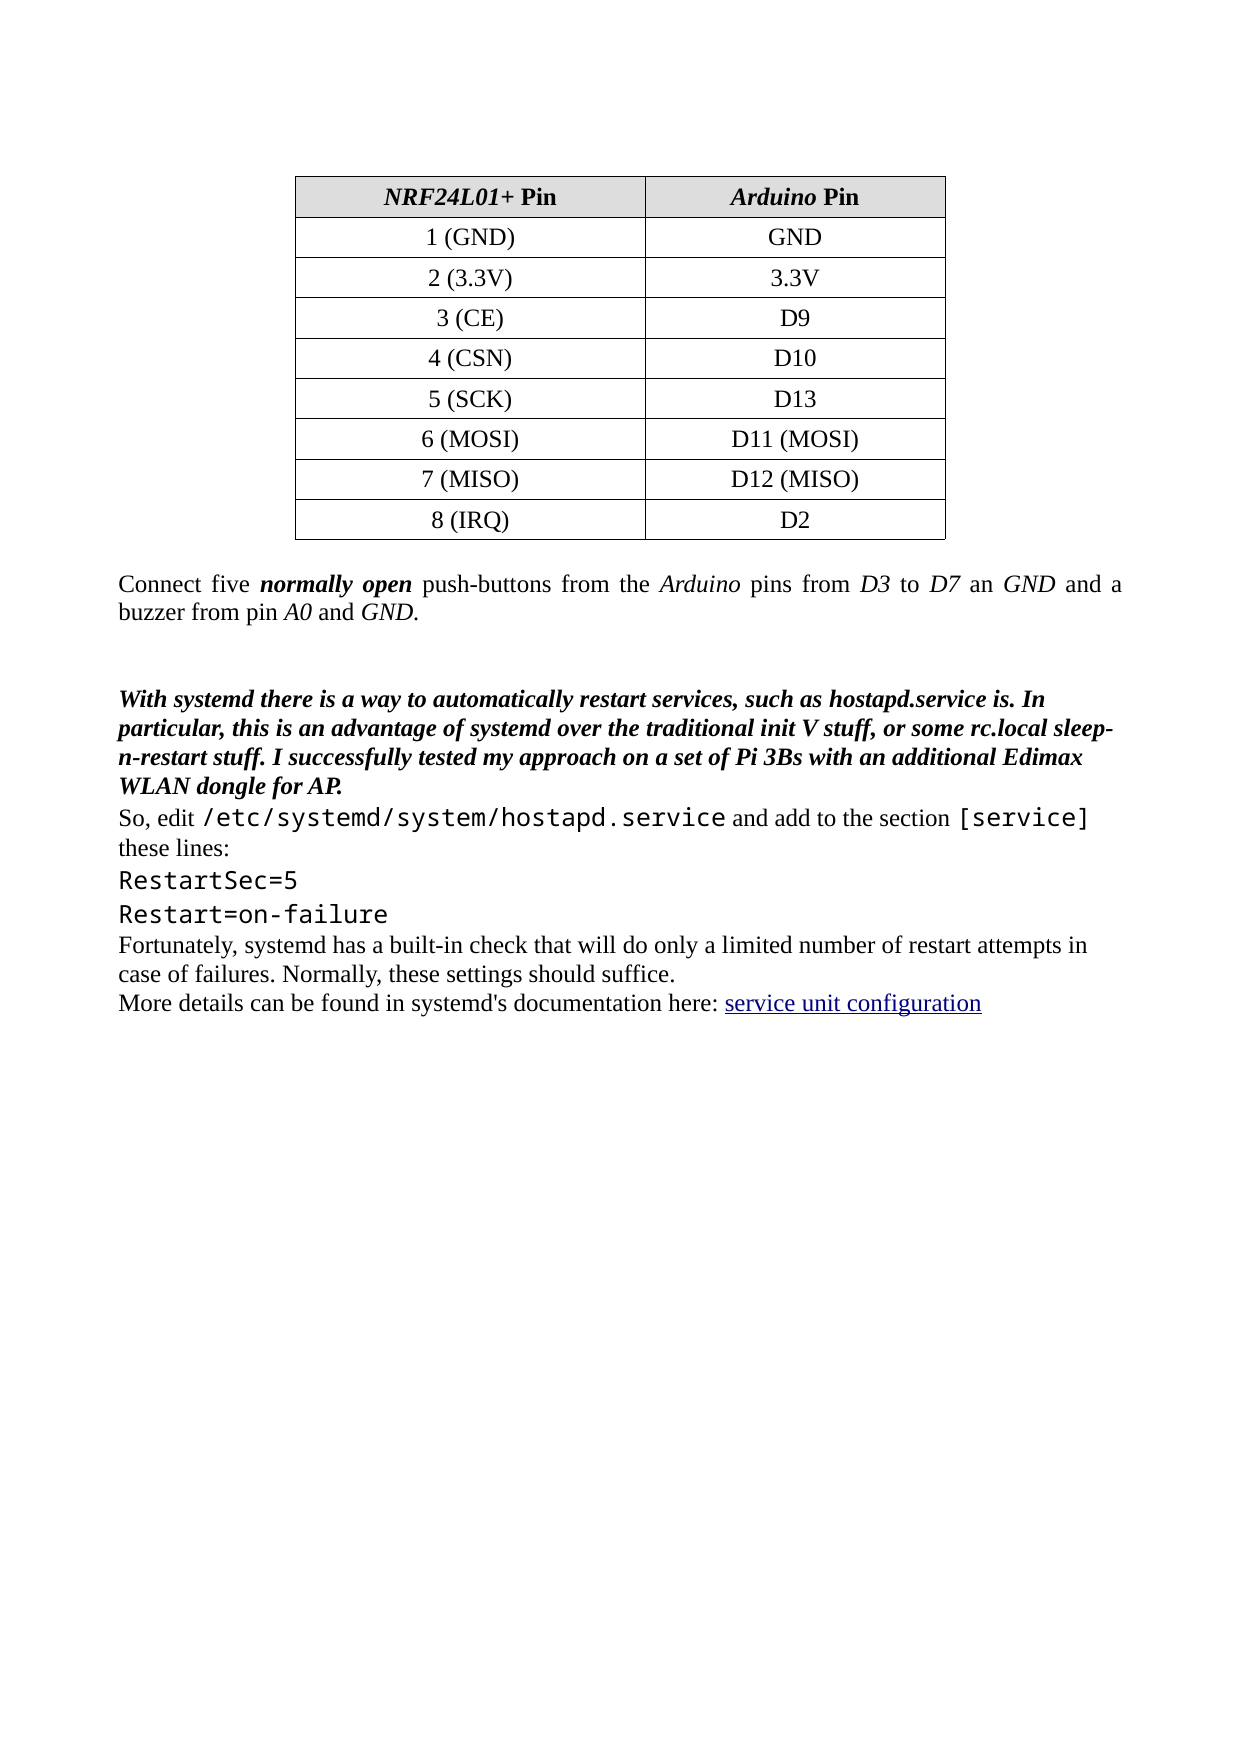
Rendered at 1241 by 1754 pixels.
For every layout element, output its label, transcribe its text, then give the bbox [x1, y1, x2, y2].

table_cell 1 (GND) [296, 218, 645, 257]
table_cell D9 [646, 298, 945, 338]
table_header Arduino Pin [646, 177, 945, 217]
table_cell 2 (3.3V) [296, 258, 645, 297]
table_header NRF24L01+ Pin [296, 177, 645, 217]
table_cell D10 [646, 339, 945, 378]
text Connect five normally open push-buttons from the Arduino pins from D3 to D7 an GND and a buzzer from pin A0 and GND. [118, 569, 1122, 626]
text So, edit /etc/systemd/system/hostapd.service and add to the section [service] these lines: [118, 799, 1122, 862]
text RestartSec=5 [118, 862, 1122, 896]
table_cell 5 (SCK) [296, 379, 645, 418]
table_cell 8 (IRQ) [296, 500, 645, 539]
table_cell D11 (MOSI) [646, 419, 945, 458]
text With systemd there is a way to automatically restart services, such as hostapd.service is. In particular, this is an advantage of systemd over the traditional init V stuff, or some rc.local sleep-n-restart stuff. I successfully tested my approach on a set of Pi 3Bs with an additional Edimax WLAN dongle for AP. [118, 684, 1122, 799]
text Restart=on-failure [118, 896, 1122, 930]
table_cell 3.3V [646, 258, 945, 297]
text More details can be found in systemd's documentation here: service unit configuration [118, 988, 1122, 1017]
table_cell 4 (CSN) [296, 339, 645, 378]
table_cell D2 [646, 500, 945, 539]
table_cell 6 (MOSI) [296, 419, 645, 458]
table_cell 3 (CE) [296, 298, 645, 338]
table_cell 7 (MISO) [296, 460, 645, 499]
table_cell D13 [646, 379, 945, 418]
table_cell GND [646, 218, 945, 257]
text Fortunately, systemd has a built-in check that will do only a limited number of restart attempts in case of failures. Normally, these settings should suffice. [118, 930, 1122, 988]
table_cell D12 (MISO) [646, 460, 945, 499]
